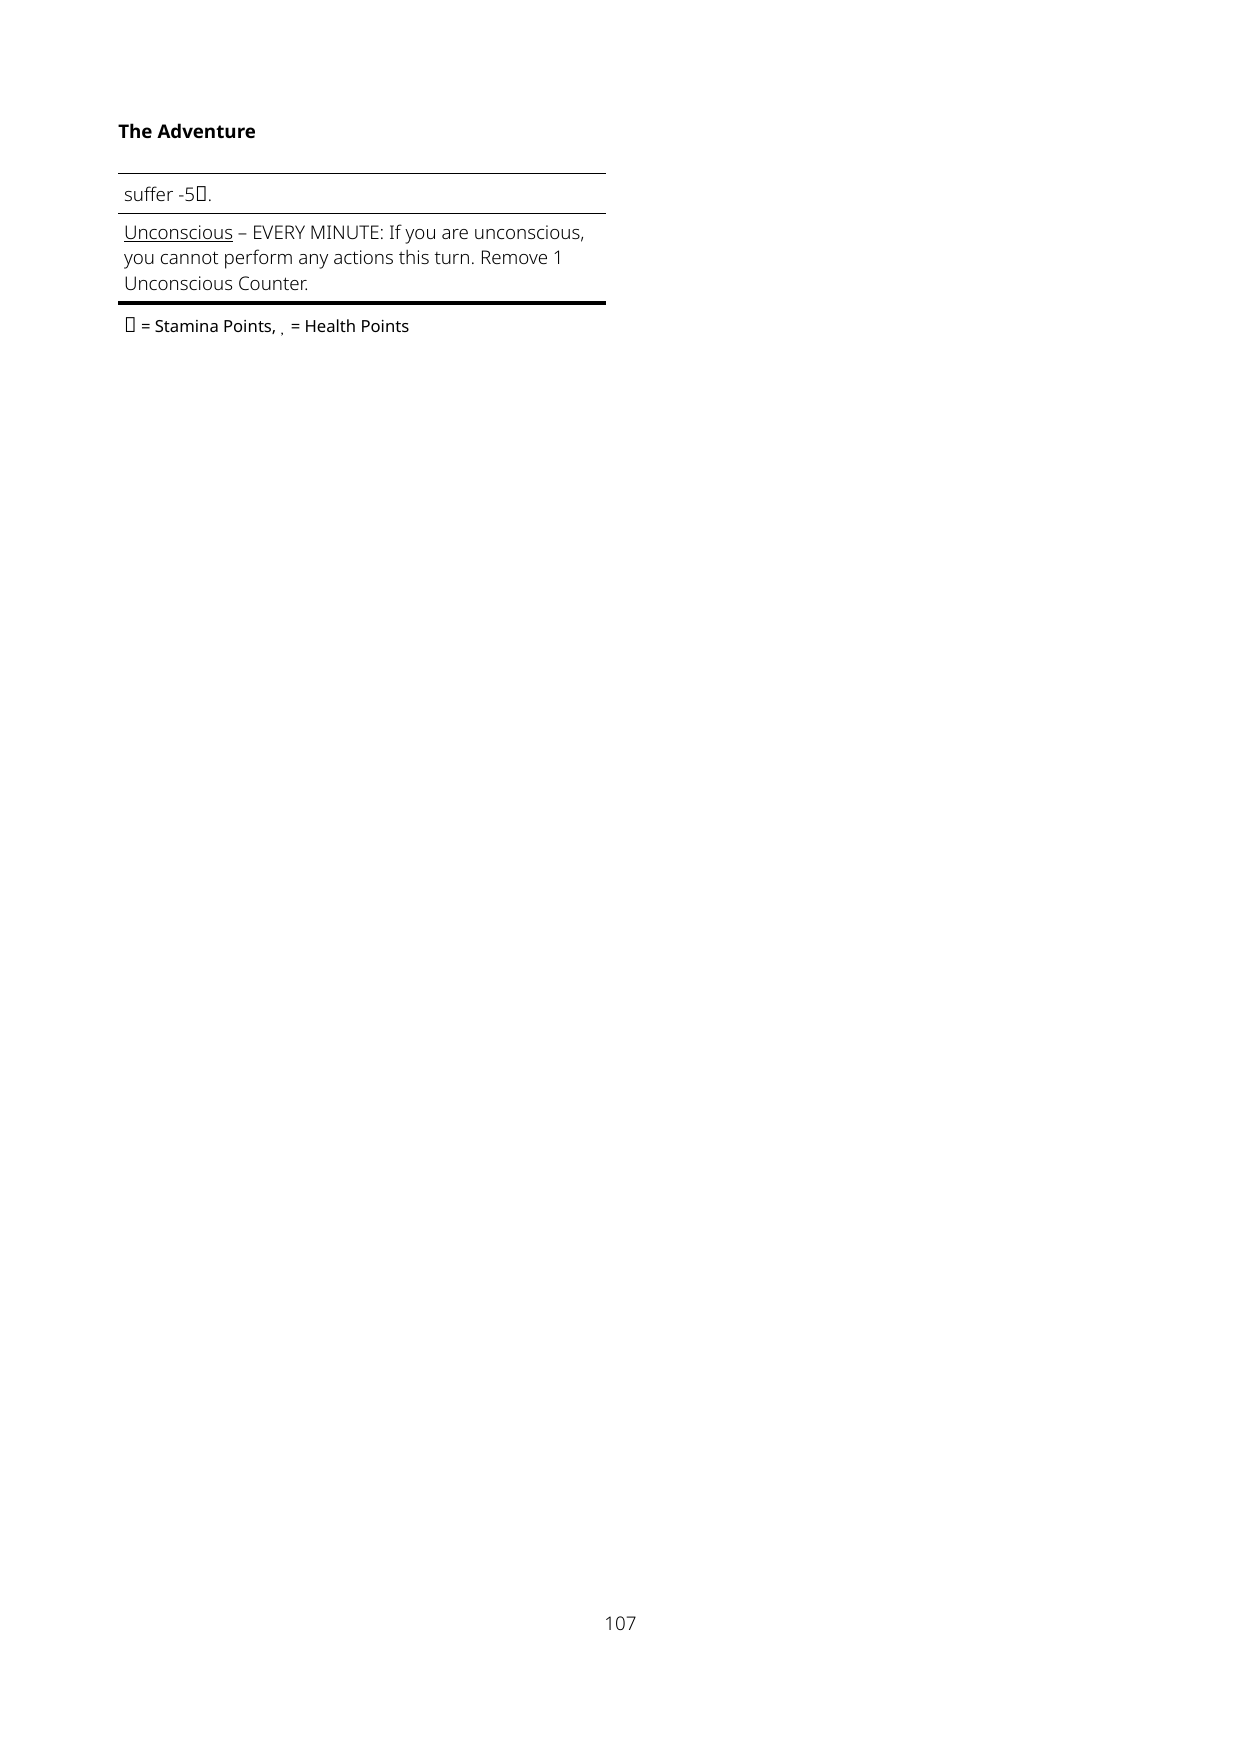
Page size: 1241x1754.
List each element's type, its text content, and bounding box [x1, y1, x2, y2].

table_cell  = Stamina Points,  = Health Points [118, 305, 606, 344]
table_cell suffer -5. [118, 174, 606, 213]
table_cell Unconscious – EVERY MINUTE: If you are unconscious, you cannot perform any actions this turn. Remove 1 Unconscious Counter. [118, 214, 606, 301]
